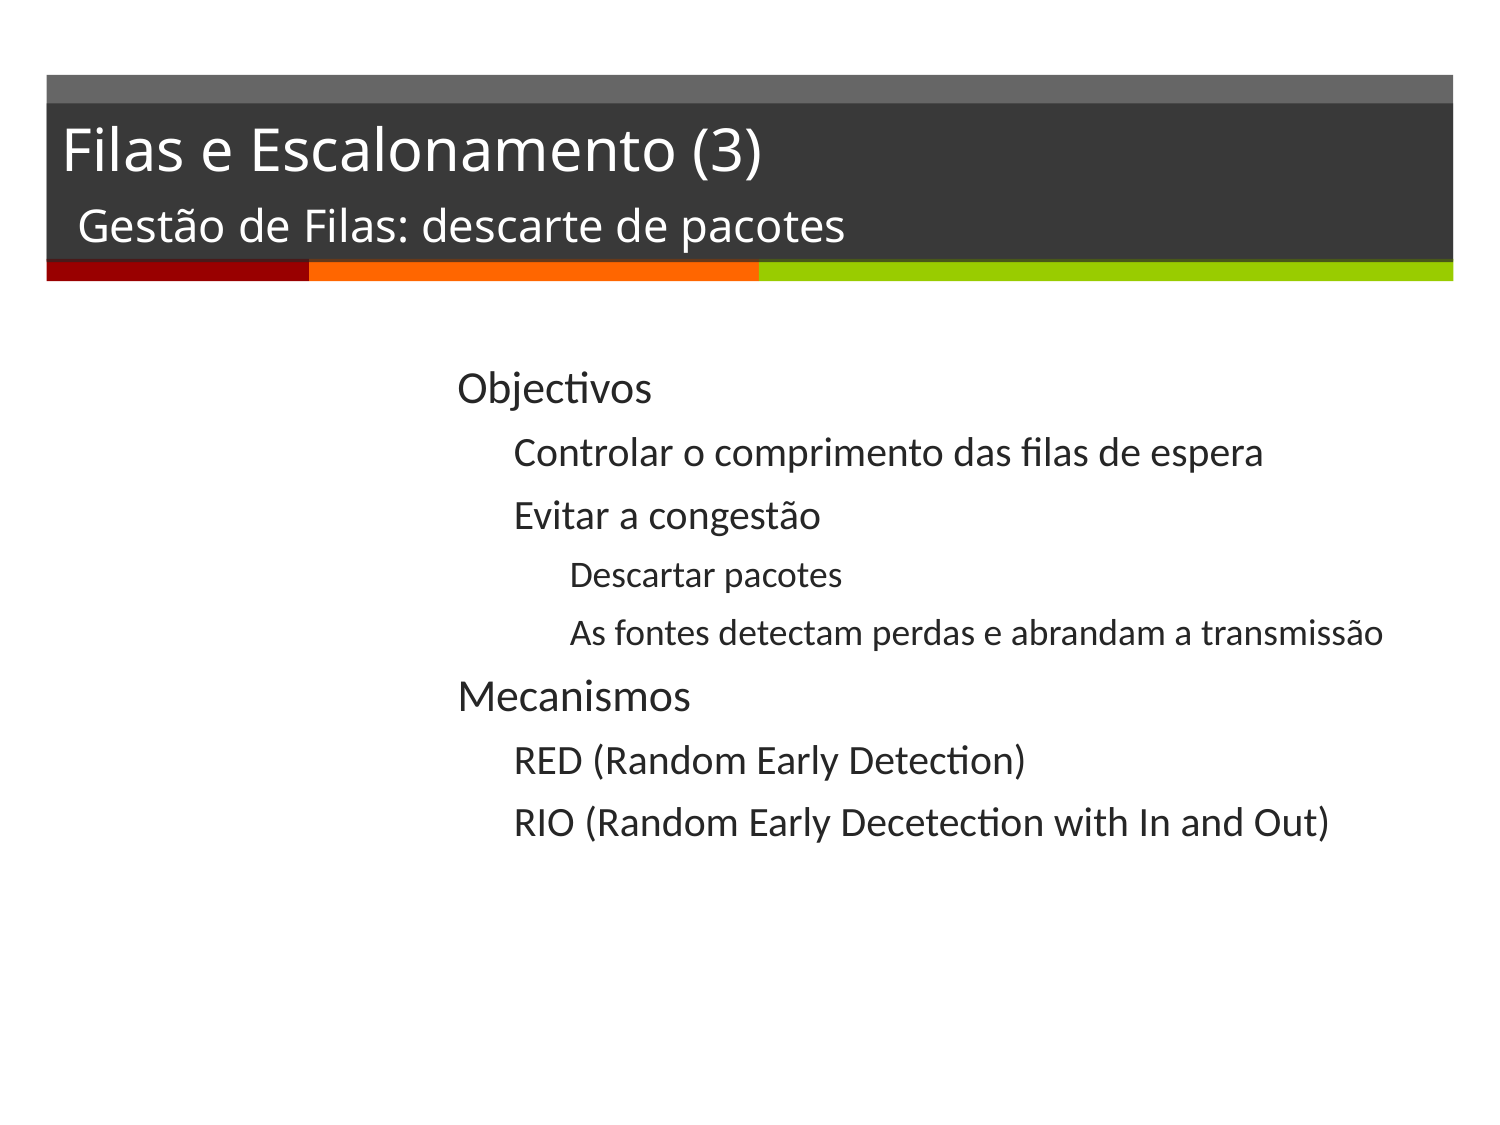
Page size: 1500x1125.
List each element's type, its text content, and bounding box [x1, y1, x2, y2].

list Objectivos Controlar o comprimento das filas de espera Evitar a congestão Descartar pacotes As fontes detectam perdas e abrandam a transmissão Mecanismos RED (Random Early Detection) RIO (Random Early Decetection with In and Out) [292, 350, 1454, 1005]
title Filas e Escalonamento (3) Gestão de Filas: descarte de pacotes [46, 103, 1454, 263]
